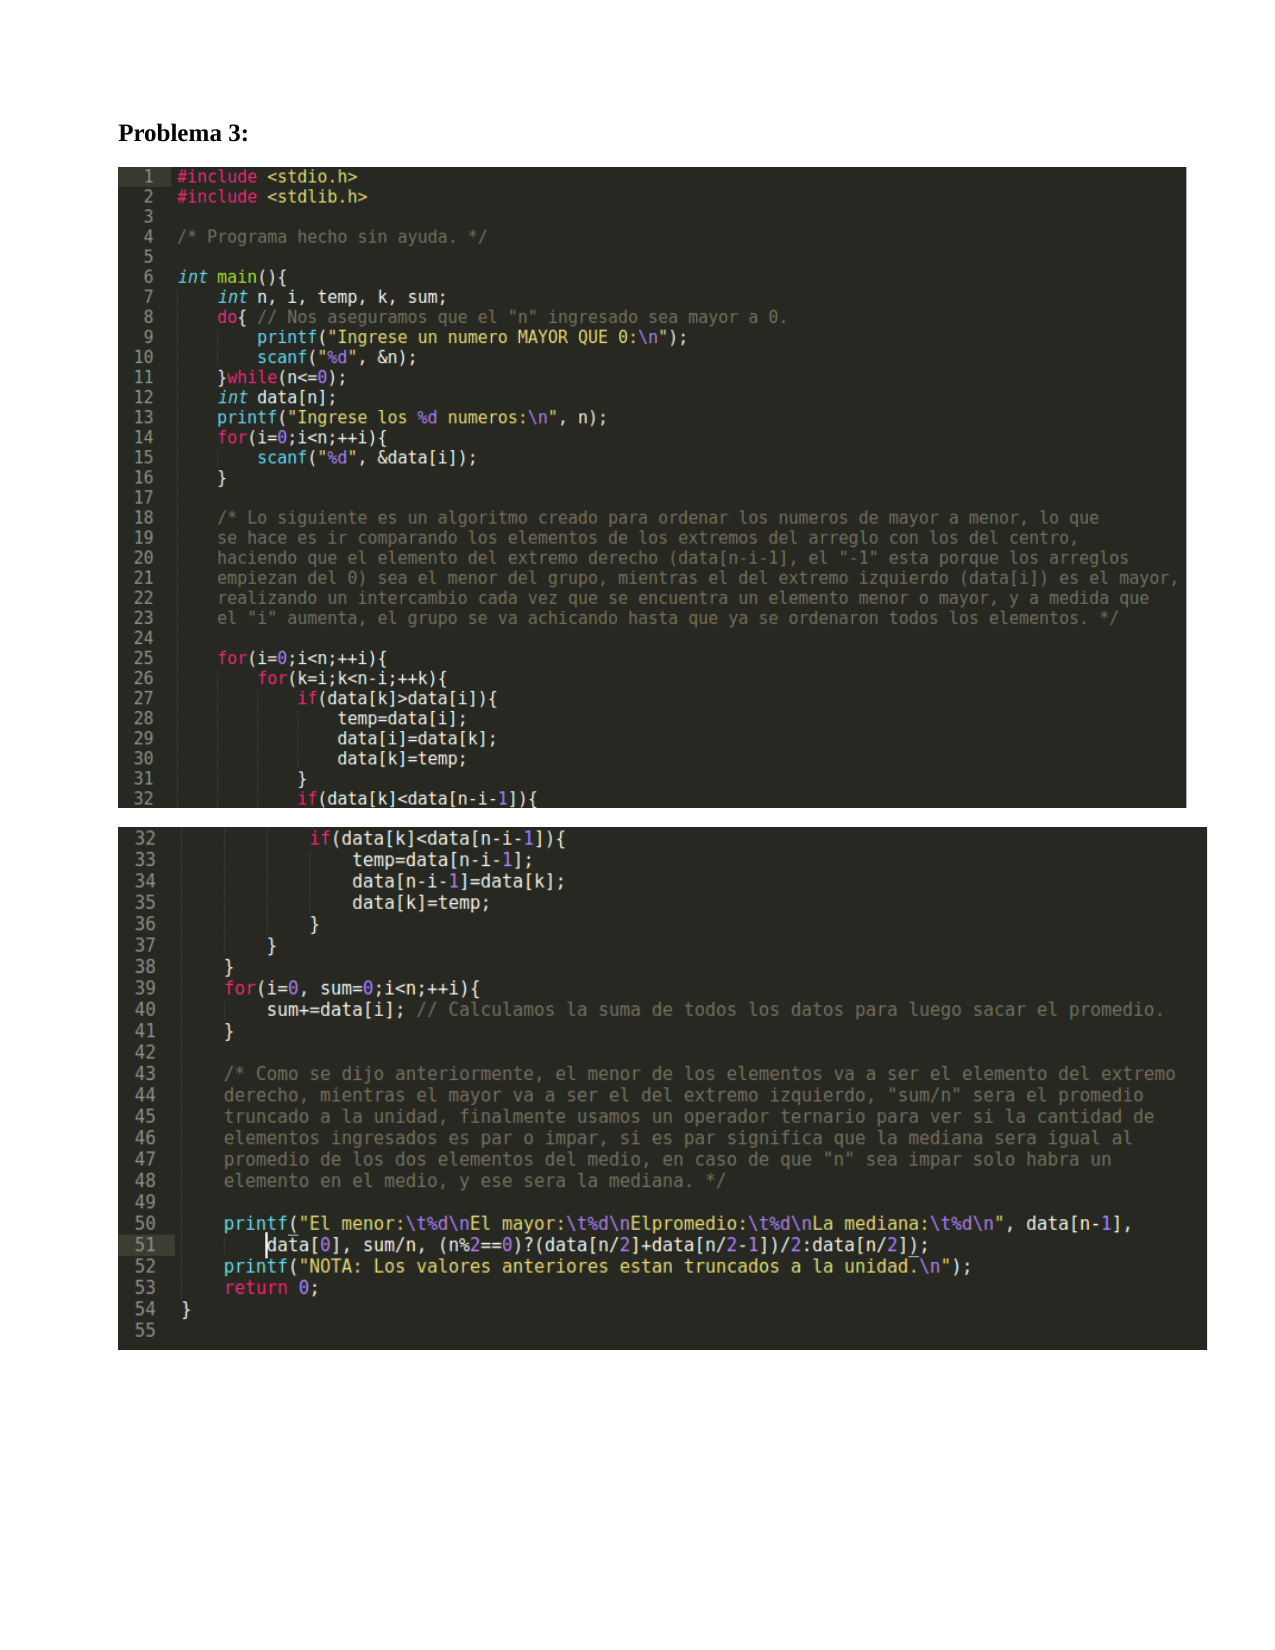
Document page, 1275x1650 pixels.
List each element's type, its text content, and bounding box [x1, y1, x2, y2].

picture [118, 827, 1208, 1350]
picture [118, 167, 1187, 808]
text Problema 3: [118, 118, 1157, 147]
